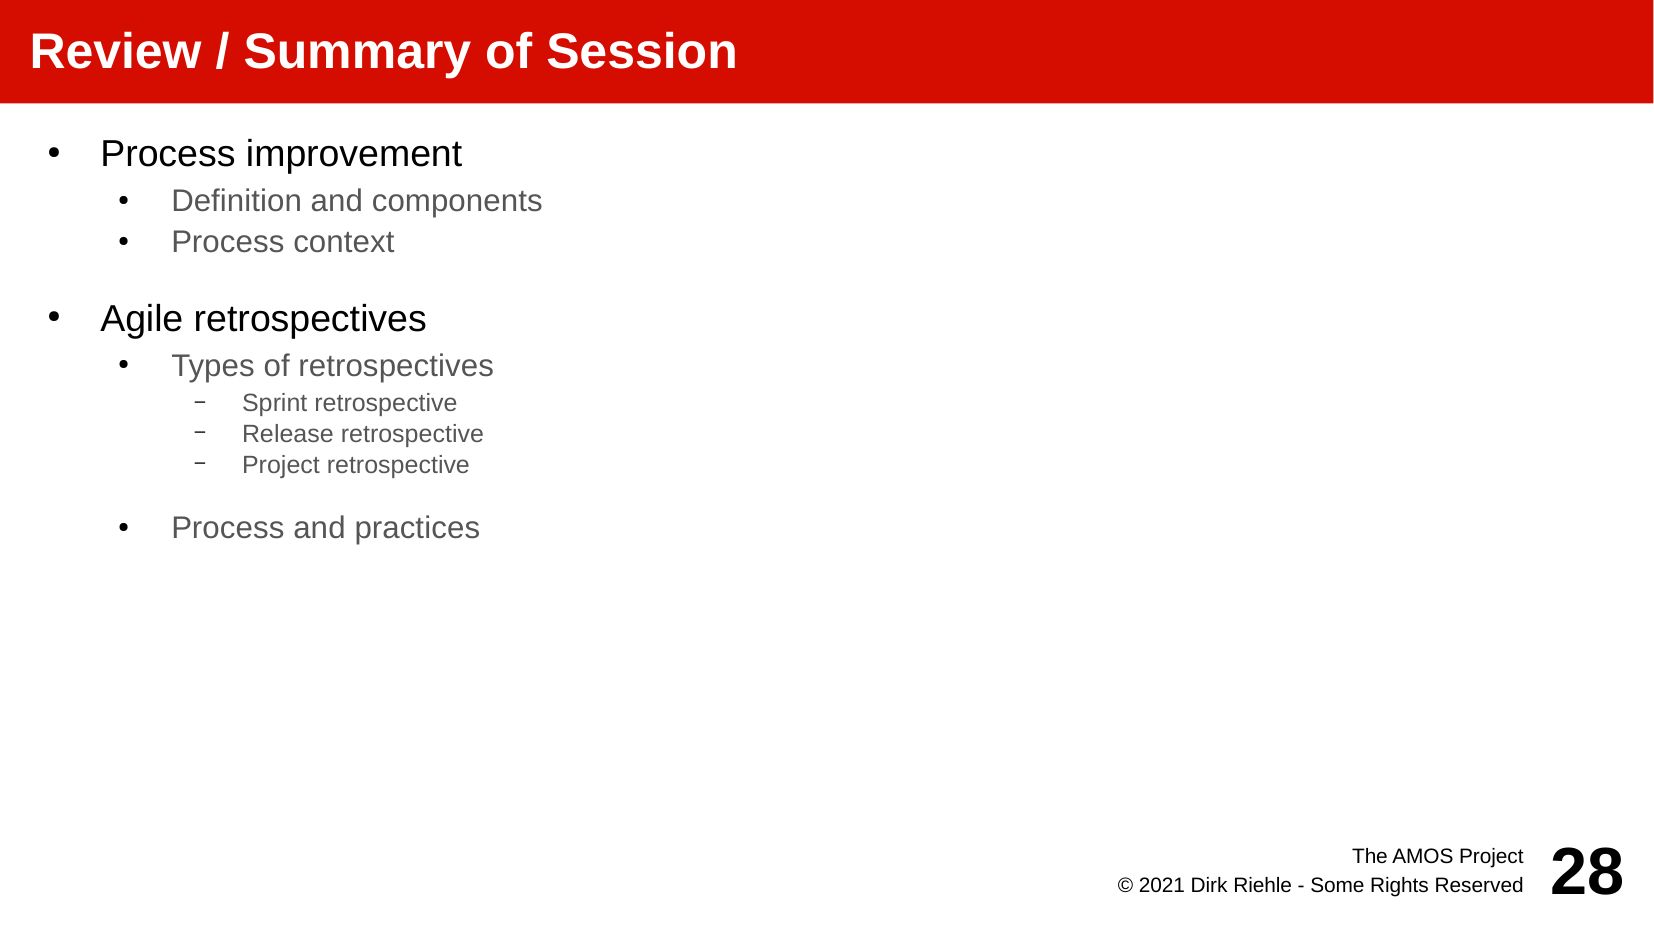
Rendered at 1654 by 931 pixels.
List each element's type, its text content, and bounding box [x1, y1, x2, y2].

title Review / Summary of Session [0, 0, 1654, 104]
list Process improvement Definition and components Process context Agile retrospectives Types of retrospectives Sprint retrospective Release retrospective Project retrospective Process and practices [29, 132, 1625, 813]
